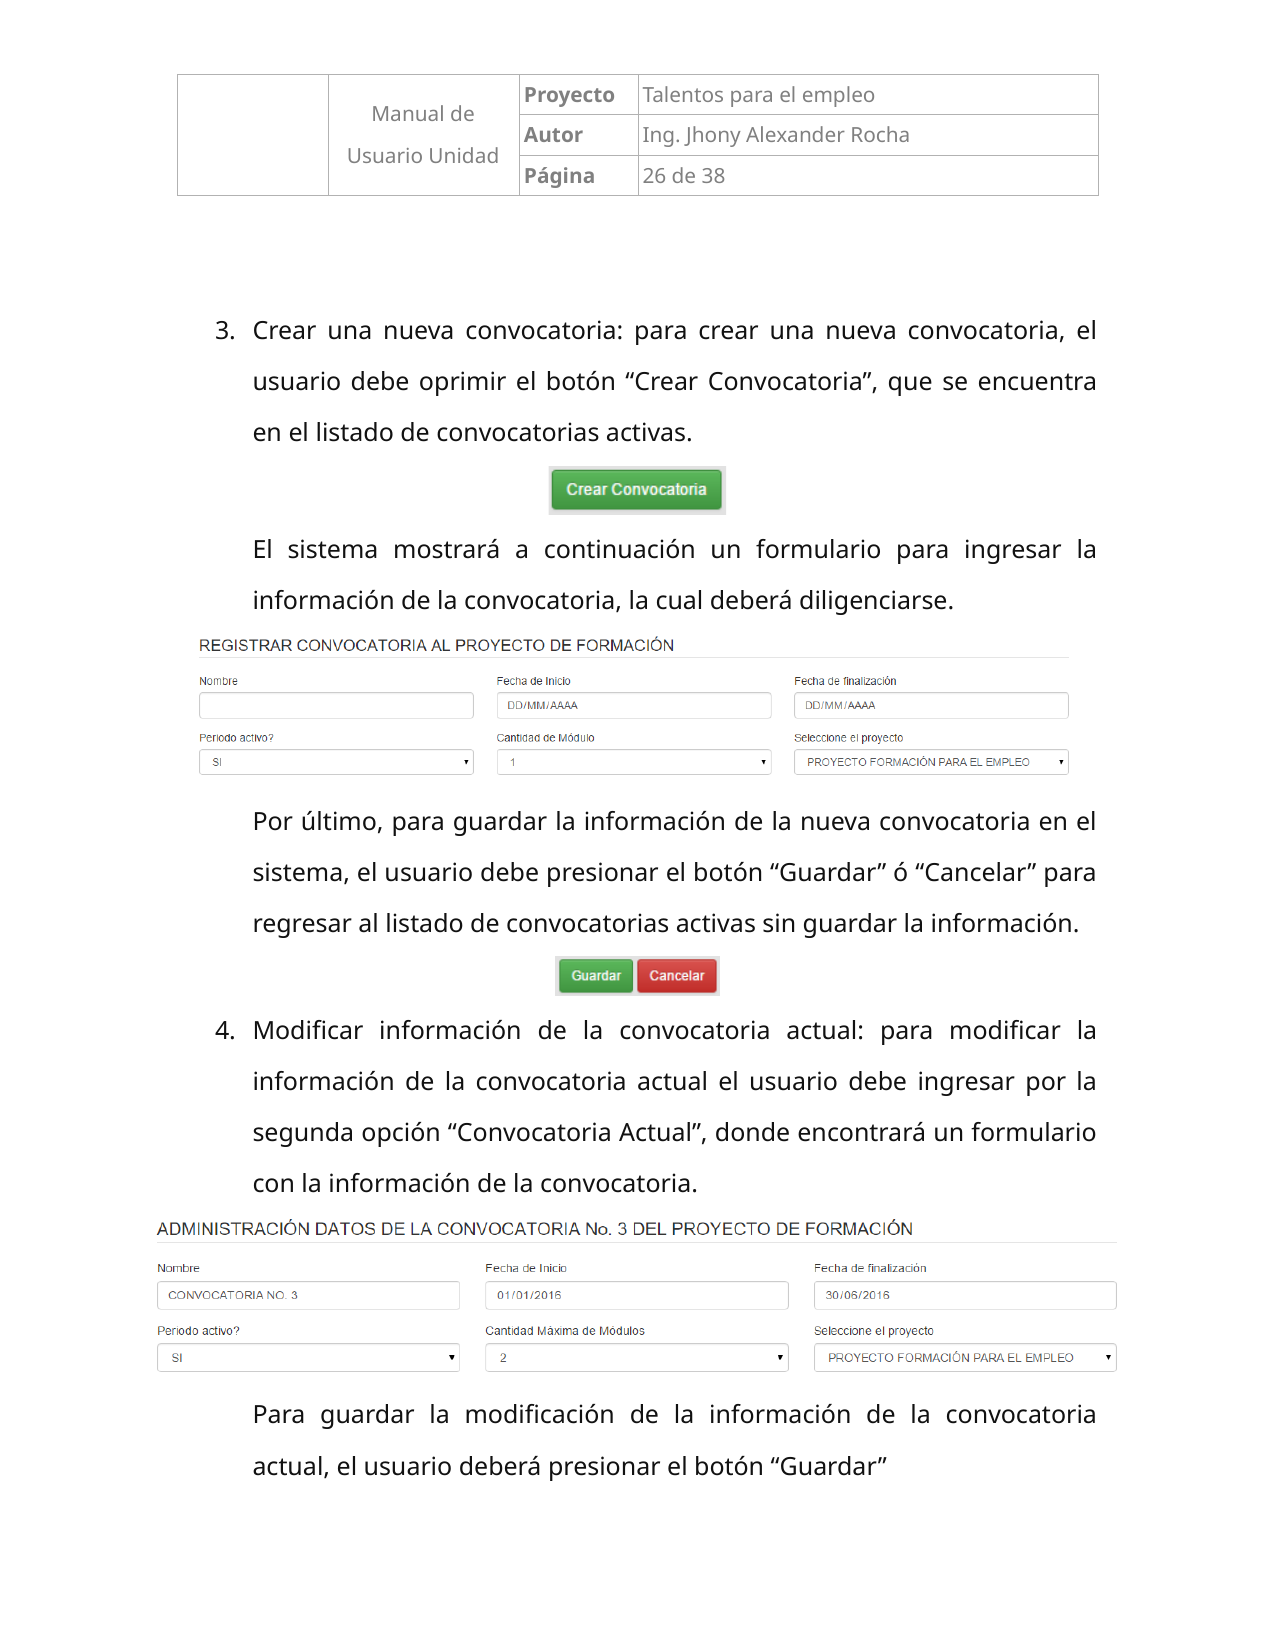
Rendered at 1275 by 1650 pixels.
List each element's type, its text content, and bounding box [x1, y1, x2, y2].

picture [151, 1217, 1124, 1381]
list Para guardar la modificación de la información de la convocatoria actual, el usuario deberá presionar el botón “Guardar” [215, 1381, 1098, 1482]
list Por último, para guardar la información de la nueva convocatoria en el sistema, el usuario debe presionar el botón “Guardar” ó “Cancelar” para regresar al listado de convocatorias activas sin guardar la información. [215, 787, 1098, 940]
list El sistema mostrará a continuación un formulario para ingresar la información de la convocatoria, la cual deberá diligenciarse. [215, 466, 1098, 617]
list Modificar información de la convocatoria actual: para modificar la información de la convocatoria actual el usuario debe ingresar por la segunda opción “Convocatoria Actual”, donde encontrará un formulario con la información de la convocatoria. [215, 957, 1098, 1200]
picture [548, 466, 727, 515]
picture [555, 956, 720, 996]
list Crear una nueva convocatoria: para crear una nueva convocatoria, el usuario debe oprimir el botón “Crear Convocatoria”, que se encuentra en el listado de convocatorias activas. [215, 313, 1098, 449]
picture [196, 633, 1079, 787]
